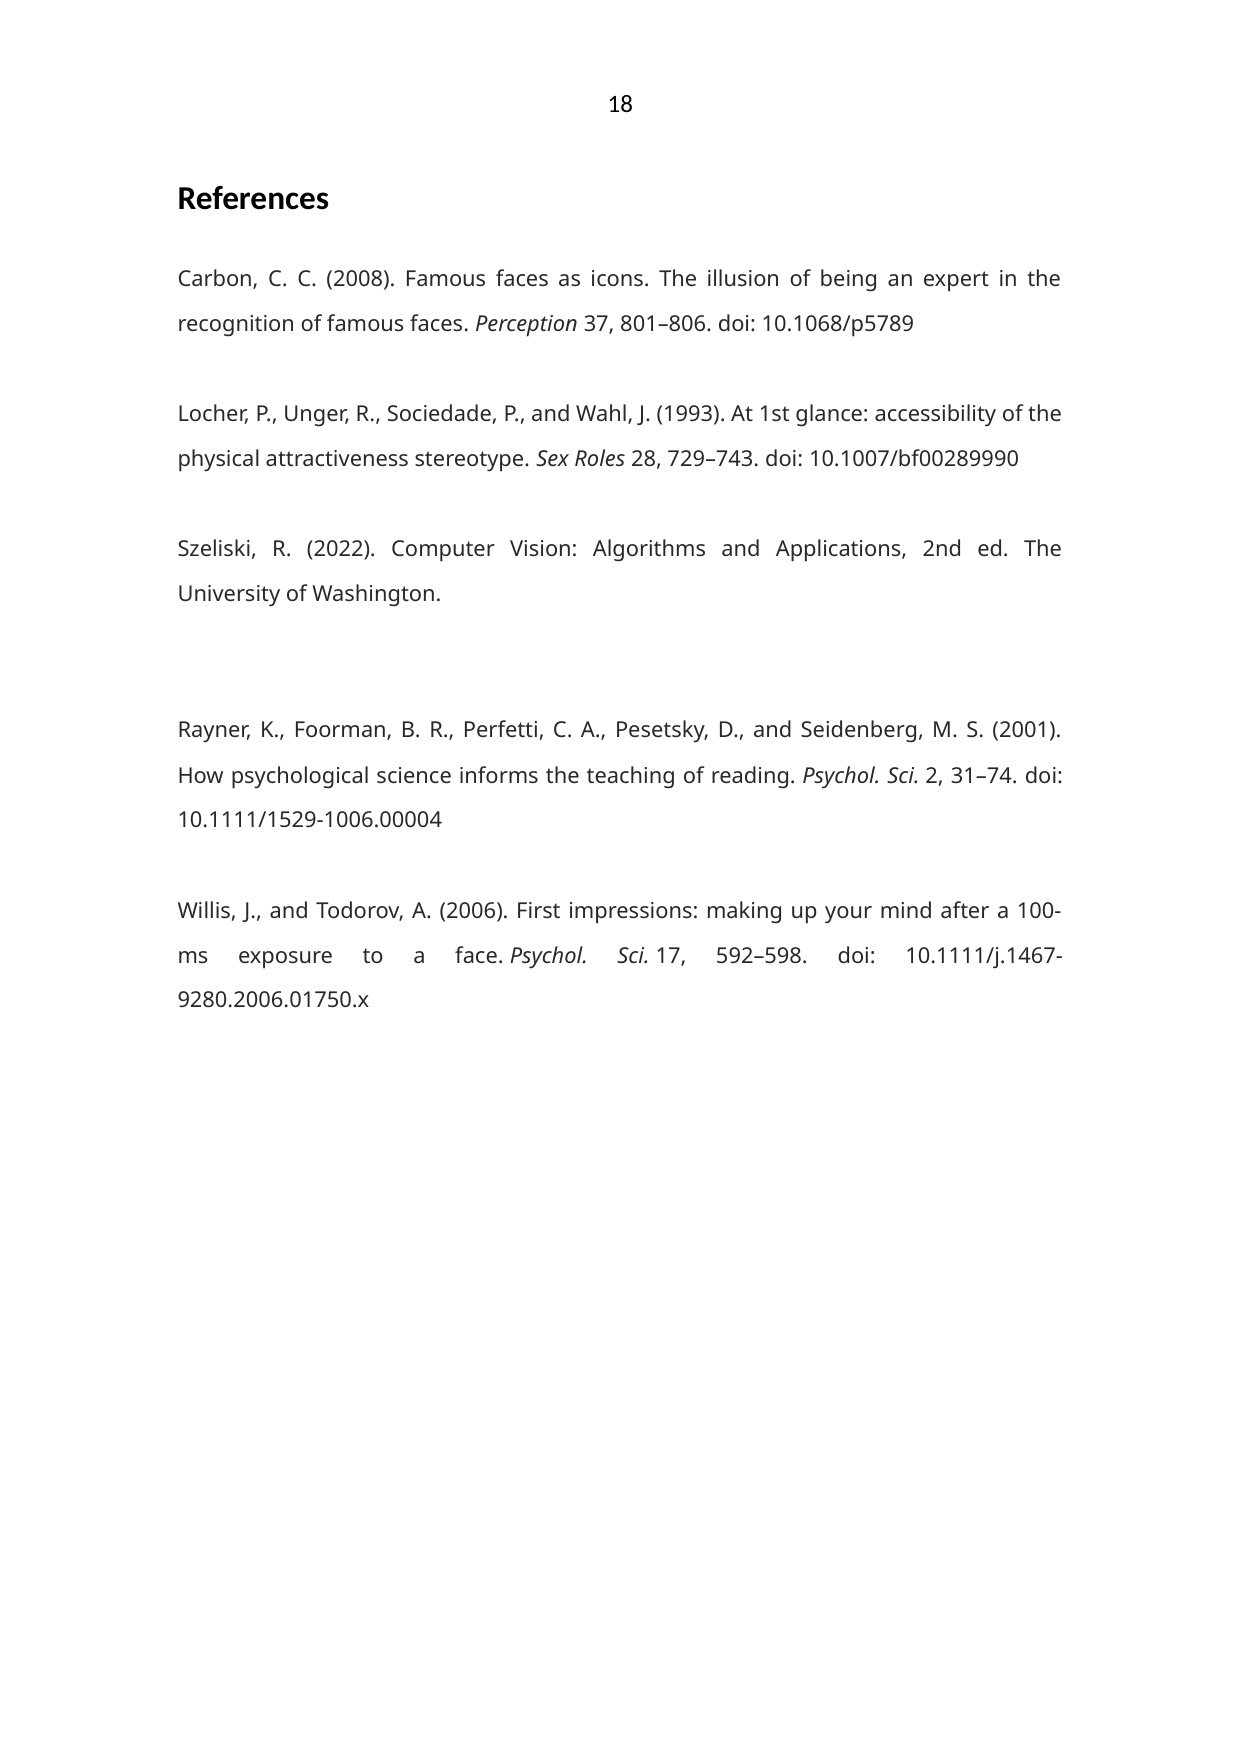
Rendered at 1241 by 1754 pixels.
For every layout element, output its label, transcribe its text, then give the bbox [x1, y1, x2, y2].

text Szeliski, R. (2022). Computer Vision: Algorithms and Applications, 2nd ed. The University of Washington. [177, 533, 1063, 608]
text Willis, J., and Todorov, A. (2006). First impressions: making up your mind after a 100-ms exposure to a face. Psychol. Sci. 17, 592–598. doi: 10.1111/j.1467-9280.2006.01750.x [177, 895, 1063, 1014]
text Rayner, K., Foorman, B. R., Perfetti, C. A., Pesetsky, D., and Seidenberg, M. S. (2001). How psychological science informs the teaching of reading. Psychol. Sci. 2, 31–74. doi: 10.1111/1529-1006.00004 [177, 714, 1063, 834]
text Locher, P., Unger, R., Sociedade, P., and Wahl, J. (1993). At 1st glance: accessibility of the physical attractiveness stereotype. Sex Roles 28, 729–743. doi: 10.1007/bf00289990 [177, 398, 1063, 473]
subtitle References [177, 177, 1063, 218]
text Carbon, C. C. (2008). Famous faces as icons. The illusion of being an expert in the recognition of famous faces. Perception 37, 801–806. doi: 10.1068/p5789 [177, 263, 1063, 338]
